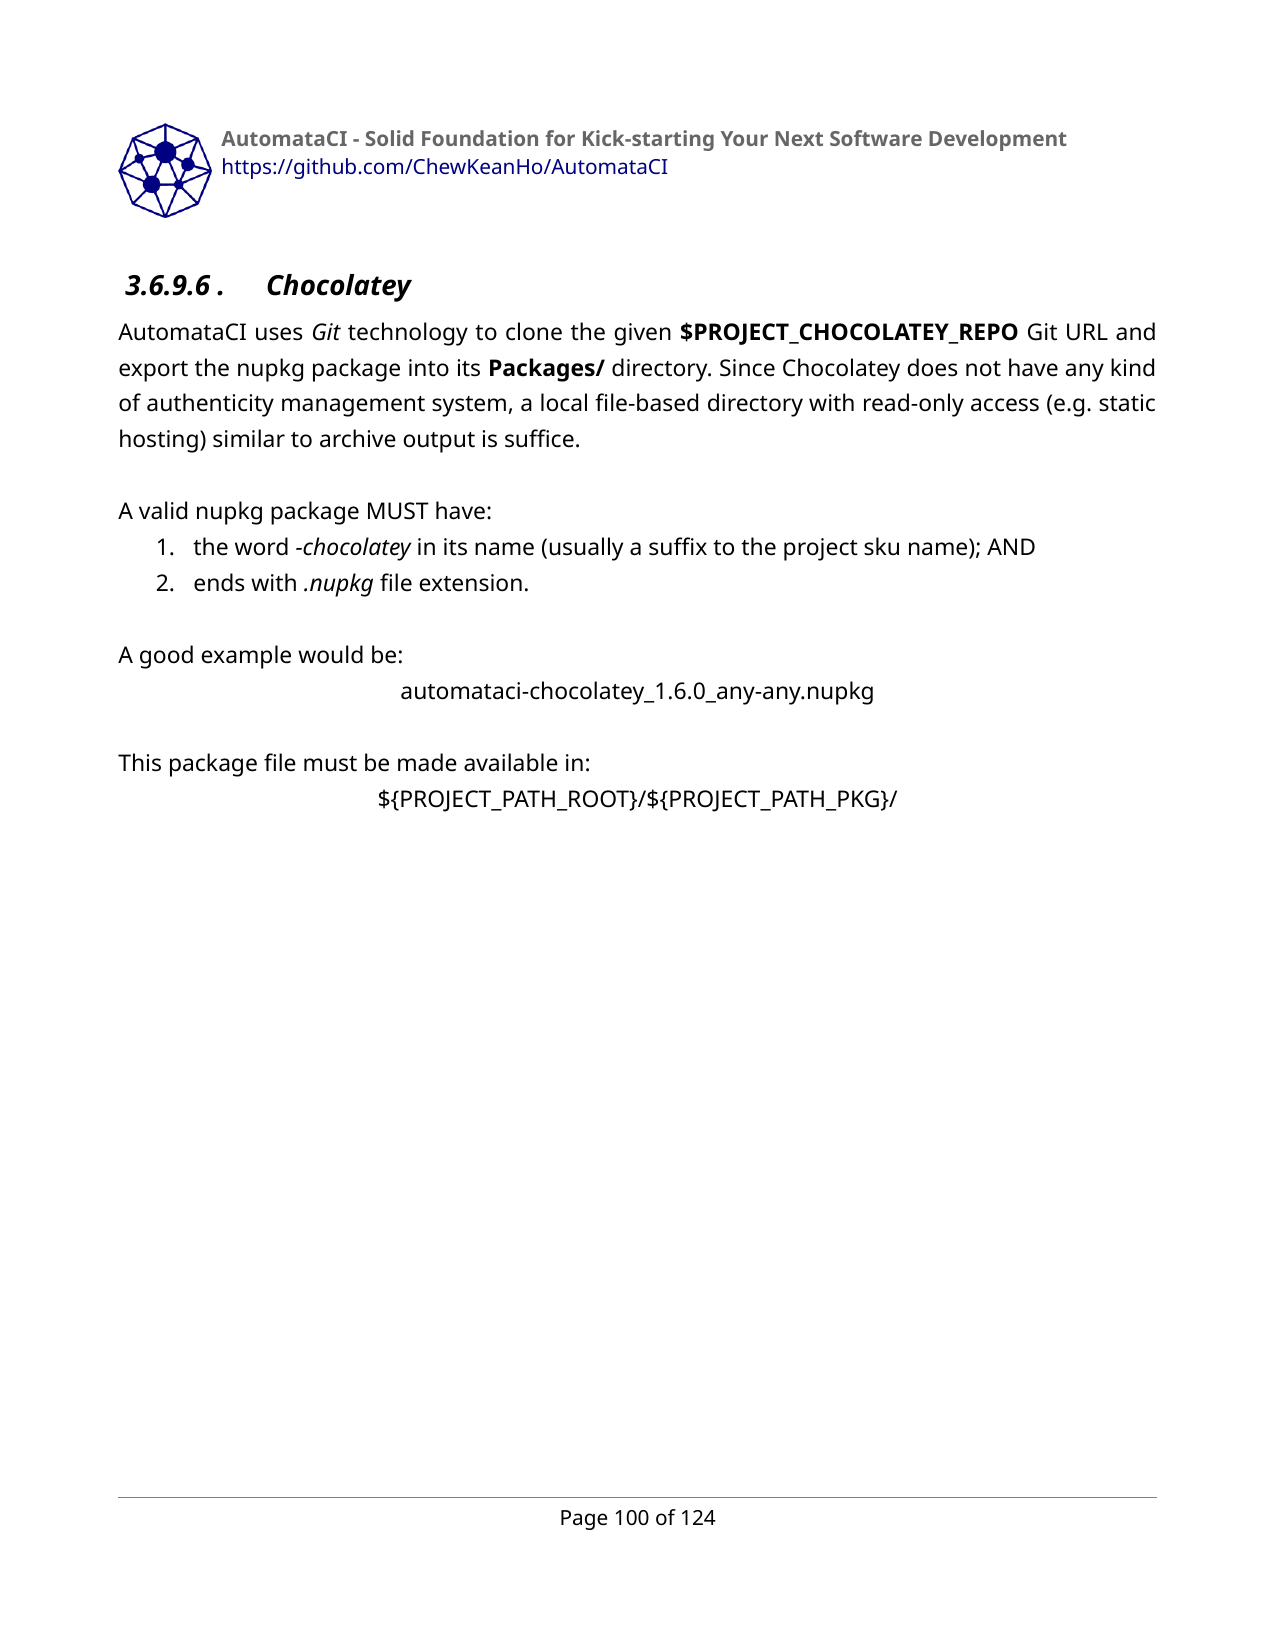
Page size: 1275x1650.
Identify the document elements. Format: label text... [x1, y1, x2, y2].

text This package file must be made available in: [118, 747, 1157, 778]
subtitle Chocolatey [118, 265, 1157, 303]
text A valid nupkg package MUST have: [118, 495, 1157, 526]
text A good example would be: [118, 639, 1157, 670]
list ends with .nupkg file extension. [156, 567, 1157, 598]
text AutomataCI uses Git technology to clone the given $PROJECT_CHOCOLATEY_REPO Git URL and export the nupkg package into its Packages/ directory. Since Chocolatey does not have any kind of authenticity management system, a local file-based directory with read-only access (e.g. static hosting) similar to archive output is suffice. [118, 316, 1157, 454]
list the word -chocolatey in its name (usually a suffix to the project sku name); AND [156, 531, 1157, 562]
text automataci-chocolatey_1.6.0_any-any.nupkg [118, 675, 1157, 706]
picture [118, 123, 212, 218]
text ${PROJECT_PATH_ROOT}/${PROJECT_PATH_PKG}/ [118, 783, 1157, 814]
